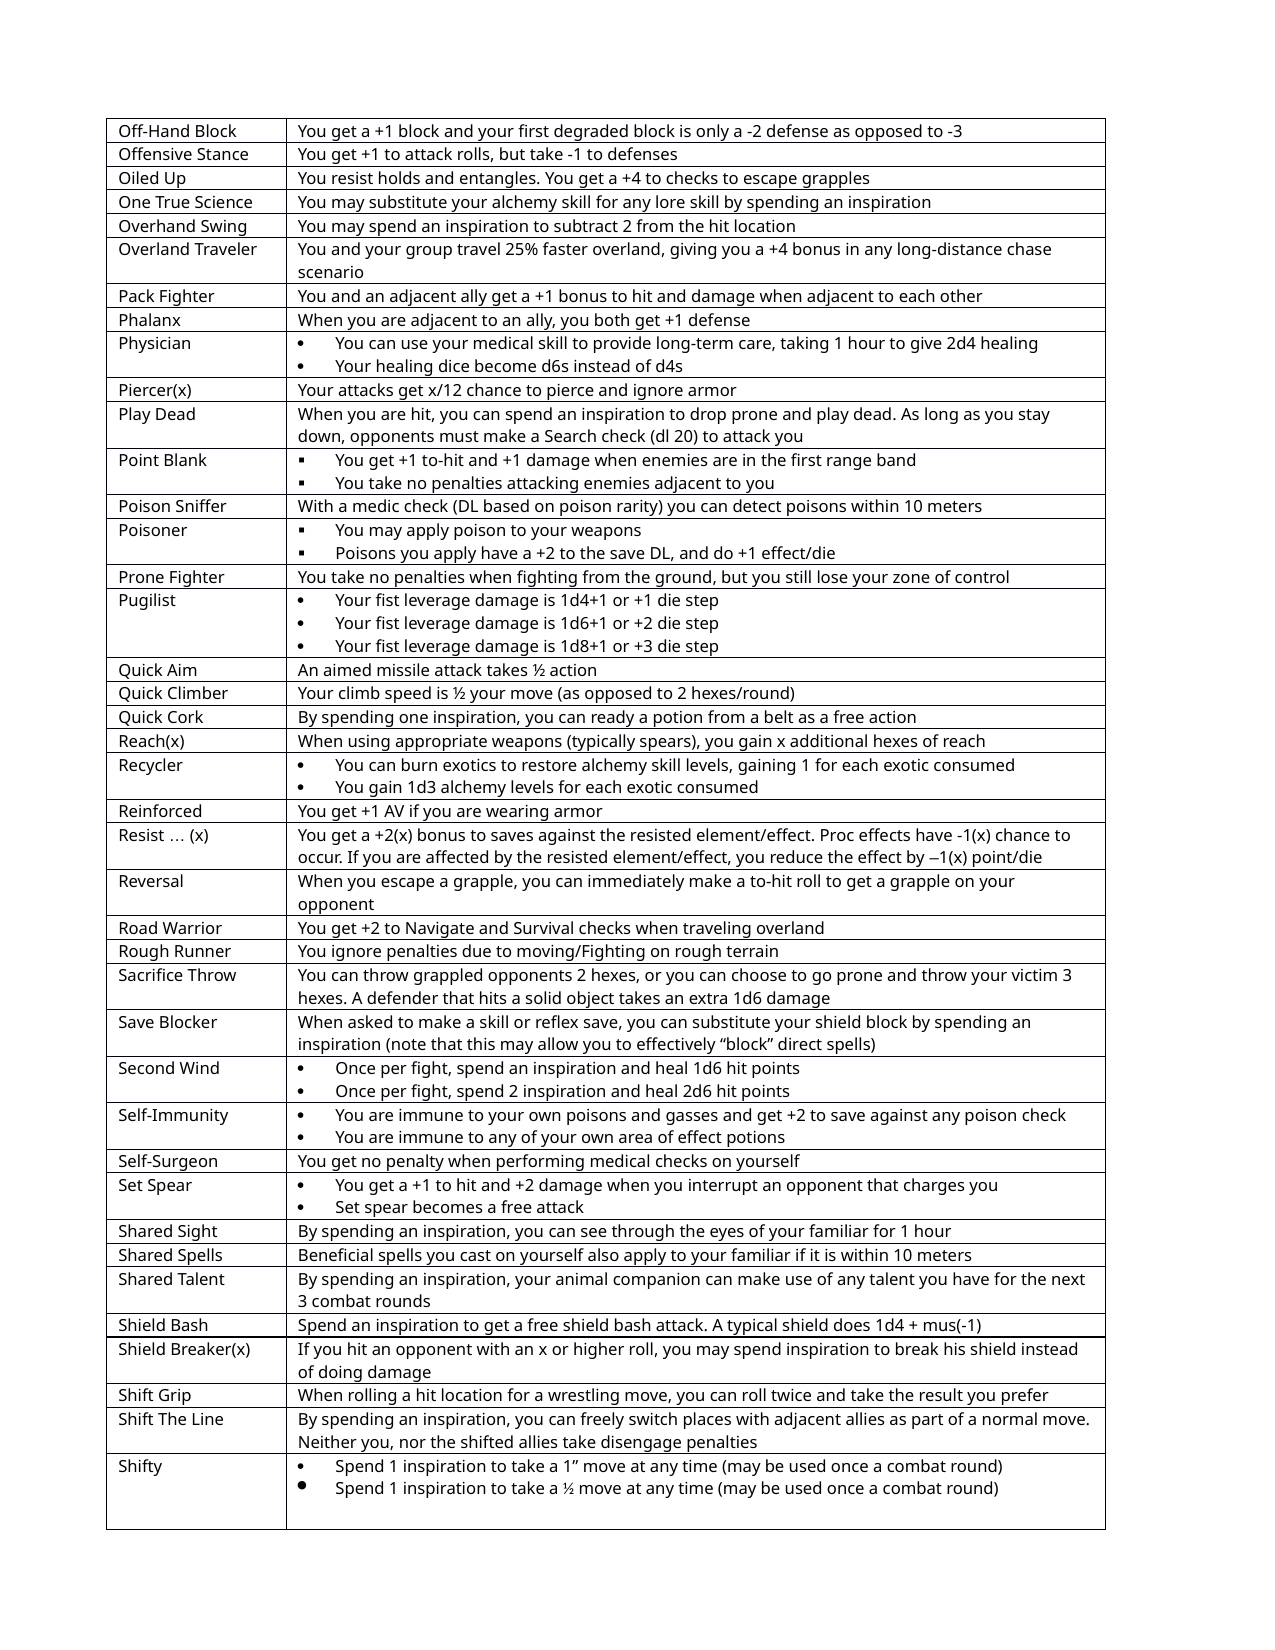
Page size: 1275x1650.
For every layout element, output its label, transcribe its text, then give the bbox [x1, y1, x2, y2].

table_cell You can burn exotics to restore alchemy skill levels, gaining 1 for each exotic consumed You gain 1d3 alchemy levels for each exotic consumed [287, 753, 1105, 798]
table_cell Shield Bash [107, 1314, 286, 1336]
table_cell Poisoner [107, 519, 286, 564]
table_cell You may substitute your alchemy skill for any lore skill by spending an inspiration [287, 190, 1105, 213]
table_cell Once per fight, spend an inspiration and heal 1d6 hit points Once per fight, spend 2 inspiration and heal 2d6 hit points [287, 1057, 1105, 1102]
table_cell You may spend an inspiration to subtract 2 from the hit location [287, 214, 1105, 237]
table_cell Resist … (x) [107, 823, 286, 869]
table_cell You and an adjacent ally get a +1 bonus to hit and damage when adjacent to each other [287, 284, 1105, 307]
table_cell Play Dead [107, 402, 286, 447]
table_cell By spending an inspiration, your animal companion can make use of any talent you have for the next 3 combat rounds [287, 1267, 1105, 1313]
table_cell Shifty [107, 1454, 286, 1529]
table_cell Overhand Swing [107, 214, 286, 237]
table_cell Spend an inspiration to get a free shield bash attack. A typical shield does 1d4 + mus(-1) [287, 1314, 1105, 1336]
table_cell Off-Hand Block [107, 119, 286, 142]
table_cell Reversal [107, 870, 286, 915]
table_cell Your attacks get x/12 chance to pierce and ignore armor [287, 378, 1105, 401]
table_cell When you are adjacent to an ally, you both get +1 defense [287, 308, 1105, 331]
table_cell An aimed missile attack takes ½ action [287, 658, 1105, 681]
table_cell One True Science [107, 190, 286, 213]
table_cell Shield Breaker(x) [107, 1338, 286, 1383]
table_cell Second Wind [107, 1057, 286, 1102]
table_cell You resist holds and entangles. You get a +4 to checks to escape grapples [287, 167, 1105, 189]
table_cell You get a +2(x) bonus to saves against the resisted element/effect. Proc effects have -1(x) chance to occur. If you are affected by the resisted element/effect, you reduce the effect by –1(x) point/die [287, 823, 1105, 869]
table_cell By spending an inspiration, you can freely switch places with adjacent allies as part of a normal move. Neither you, nor the shifted allies take disengage penalties [287, 1408, 1105, 1453]
table_cell Physician [107, 332, 286, 377]
table_cell Your fist leverage damage is 1d4+1 or +1 die step Your fist leverage damage is 1d6+1 or +2 die step Your fist leverage damage is 1d8+1 or +3 die step [287, 589, 1105, 657]
table_cell You are immune to your own poisons and gasses and get +2 to save against any poison check You are immune to any of your own area of effect potions [287, 1103, 1105, 1148]
table_cell Quick Climber [107, 682, 286, 704]
table_cell By spending one inspiration, you can ready a potion from a belt as a free action [287, 706, 1105, 728]
table_cell Overland Traveler [107, 238, 286, 283]
table_cell Self-Surgeon [107, 1150, 286, 1172]
table_cell You get +1 to attack rolls, but take -1 to defenses [287, 143, 1105, 166]
table_cell Poison Sniffer [107, 495, 286, 518]
table_cell When using appropriate weapons (typically spears), you gain x additional hexes of reach [287, 729, 1105, 752]
table_cell Self-Immunity [107, 1103, 286, 1148]
table_cell You can throw grappled opponents 2 hexes, or you can choose to go prone and throw your victim 3 hexes. A defender that hits a solid object takes an extra 1d6 damage [287, 964, 1105, 1009]
table_cell When you escape a grapple, you can immediately make a to-hit roll to get a grapple on your opponent [287, 870, 1105, 915]
table_cell You get +2 to Navigate and Survival checks when traveling overland [287, 916, 1105, 939]
table_cell Pugilist [107, 589, 286, 657]
table_cell You may apply poison to your weapons Poisons you apply have a +2 to the save DL, and do +1 effect/die [287, 519, 1105, 564]
table_cell You get a +1 block and your first degraded block is only a -2 defense as opposed to -3 [287, 119, 1105, 142]
table_cell With a medic check (DL based on poison rarity) you can detect poisons within 10 meters [287, 495, 1105, 518]
table_cell Quick Cork [107, 706, 286, 728]
table_cell Spend 1 inspiration to take a 1” move at any time (may be used once a combat round) Spend 1 inspiration to take a ½ move at any time (may be used once a combat round) [287, 1454, 1105, 1529]
table_cell Quick Aim [107, 658, 286, 681]
table_cell You get a +1 to hit and +2 damage when you interrupt an opponent that charges you Set spear becomes a free attack [287, 1173, 1105, 1219]
table_cell If you hit an opponent with an x or higher roll, you may spend inspiration to break his shield instead of doing damage [287, 1338, 1105, 1383]
table_cell Road Warrior [107, 916, 286, 939]
table_cell Pack Fighter [107, 284, 286, 307]
table_cell Shared Spells [107, 1244, 286, 1266]
table_cell You can use your medical skill to provide long-term care, taking 1 hour to give 2d4 healing Your healing dice become d6s instead of d4s [287, 332, 1105, 377]
table_cell Shift Grip [107, 1384, 286, 1407]
table_cell Prone Fighter [107, 565, 286, 588]
table_cell When rolling a hit location for a wrestling move, you can roll twice and take the result you prefer [287, 1384, 1105, 1407]
table_cell You and your group travel 25% faster overland, giving you a +4 bonus in any long-distance chase scenario [287, 238, 1105, 283]
table_cell By spending an inspiration, you can see through the eyes of your familiar for 1 hour [287, 1220, 1105, 1242]
table_cell Piercer(x) [107, 378, 286, 401]
table_cell Phalanx [107, 308, 286, 331]
table_cell When you are hit, you can spend an inspiration to drop prone and play dead. As long as you stay down, opponents must make a Search check (dl 20) to attack you [287, 402, 1105, 447]
table_cell Shared Talent [107, 1267, 286, 1313]
table_cell Oiled Up [107, 167, 286, 189]
table_cell Recycler [107, 753, 286, 798]
table_cell Reinforced [107, 800, 286, 822]
table_cell Beneficial spells you cast on yourself also apply to your familiar if it is within 10 meters [287, 1244, 1105, 1266]
table_cell Reach(x) [107, 729, 286, 752]
table_cell You ignore penalties due to moving/Fighting on rough terrain [287, 940, 1105, 963]
table_cell Your climb speed is ½ your move (as opposed to 2 hexes/round) [287, 682, 1105, 704]
table_cell You get no penalty when performing medical checks on yourself [287, 1150, 1105, 1172]
table_cell Rough Runner [107, 940, 286, 963]
table_cell Point Blank [107, 449, 286, 494]
table_cell You get +1 AV if you are wearing armor [287, 800, 1105, 822]
table_cell Set Spear [107, 1173, 286, 1219]
table_cell When asked to make a skill or reflex save, you can substitute your shield block by spending an inspiration (note that this may allow you to effectively “block” direct spells) [287, 1010, 1105, 1056]
table_cell Offensive Stance [107, 143, 286, 166]
table_cell Shift The Line [107, 1408, 286, 1453]
table_cell You take no penalties when fighting from the ground, but you still lose your zone of control [287, 565, 1105, 588]
table_cell Sacrifice Throw [107, 964, 286, 1009]
table_cell Shared Sight [107, 1220, 286, 1242]
table_cell You get +1 to-hit and +1 damage when enemies are in the first range band You take no penalties attacking enemies adjacent to you [287, 449, 1105, 494]
table_cell Save Blocker [107, 1010, 286, 1056]
